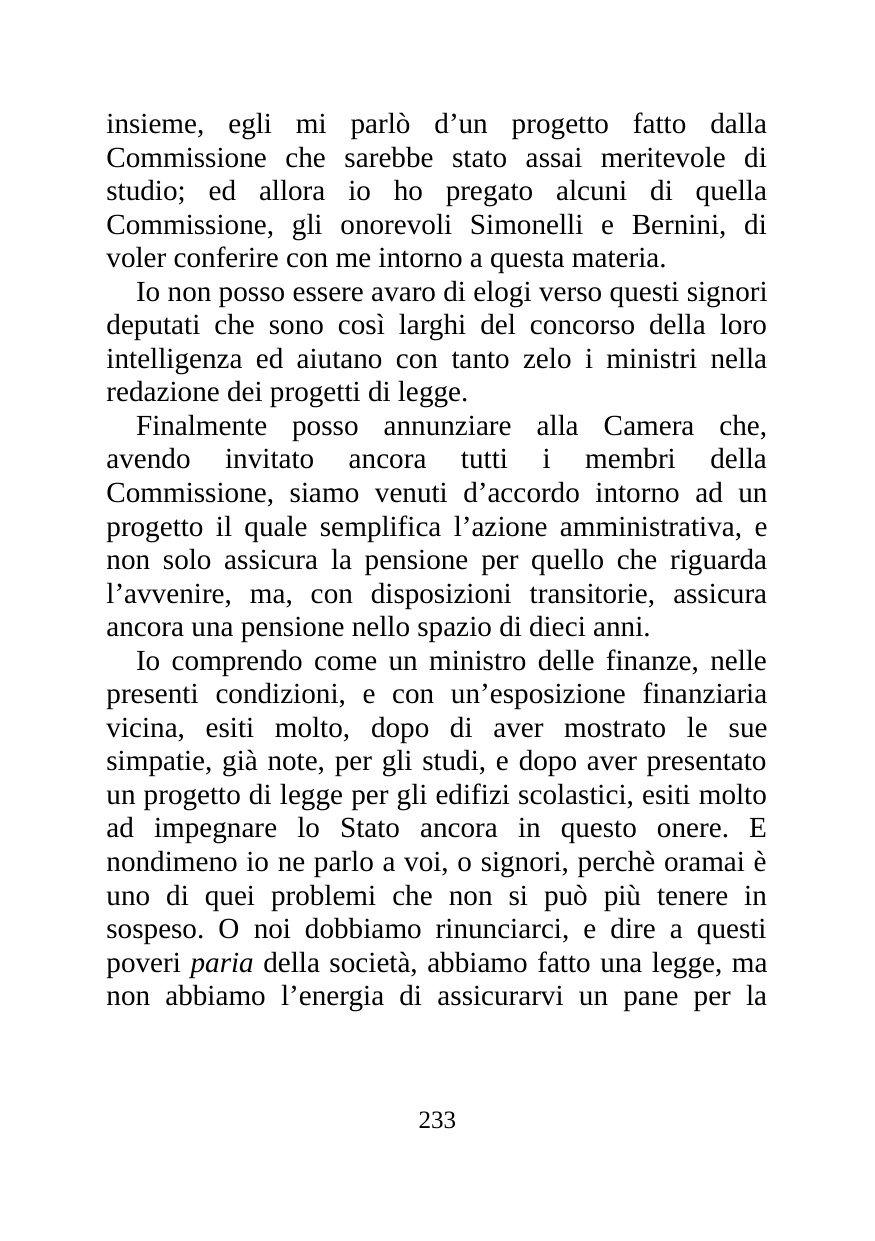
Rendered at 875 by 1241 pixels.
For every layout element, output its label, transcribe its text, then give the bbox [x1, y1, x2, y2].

text Io non posso essere avaro di elogi verso questi signori deputati che sono così larghi del concorso della loro intelligenza ed aiutano con tanto zelo i ministri nella redazione dei progetti di legge. [106, 274, 768, 408]
text insieme, egli mi parlò d’un progetto fatto dalla Commissione che sarebbe stato assai meritevole di studio; ed allora io ho pregato alcuni di quella Commissione, gli onorevoli Simonelli e Bernini, di voler conferire con me intorno a questa materia. [106, 106, 768, 274]
text Io comprendo come un ministro delle finanze, nelle presenti condizioni, e con un’esposizione finanziaria vicina, esiti molto, dopo di aver mostrato le sue simpatie, già note, per gli studi, e dopo aver presentato un progetto di legge per gli edifizi scolastici, esiti molto ad impegnare lo Stato ancora in questo onere. E nondimeno io ne parlo a voi, o signori, perchè oramai è uno di quei problemi che non si può più tenere in sospeso. O noi dobbiamo rinunciarci, e dire a questi poveri paria della società, abbiamo fatto una legge, ma non abbiamo l’energia di assicurarvi un pane per la [106, 643, 768, 1012]
text Finalmente posso annunziare alla Camera che, avendo invitato ancora tutti i membri della Commissione, siamo venuti d’accordo intorno ad un progetto il quale semplifica l’azione amministrativa, e non solo assicura la pensione per quello che riguarda l’avvenire, ma, con disposizioni transitorie, assicura ancora una pensione nello spazio di dieci anni. [106, 408, 768, 643]
